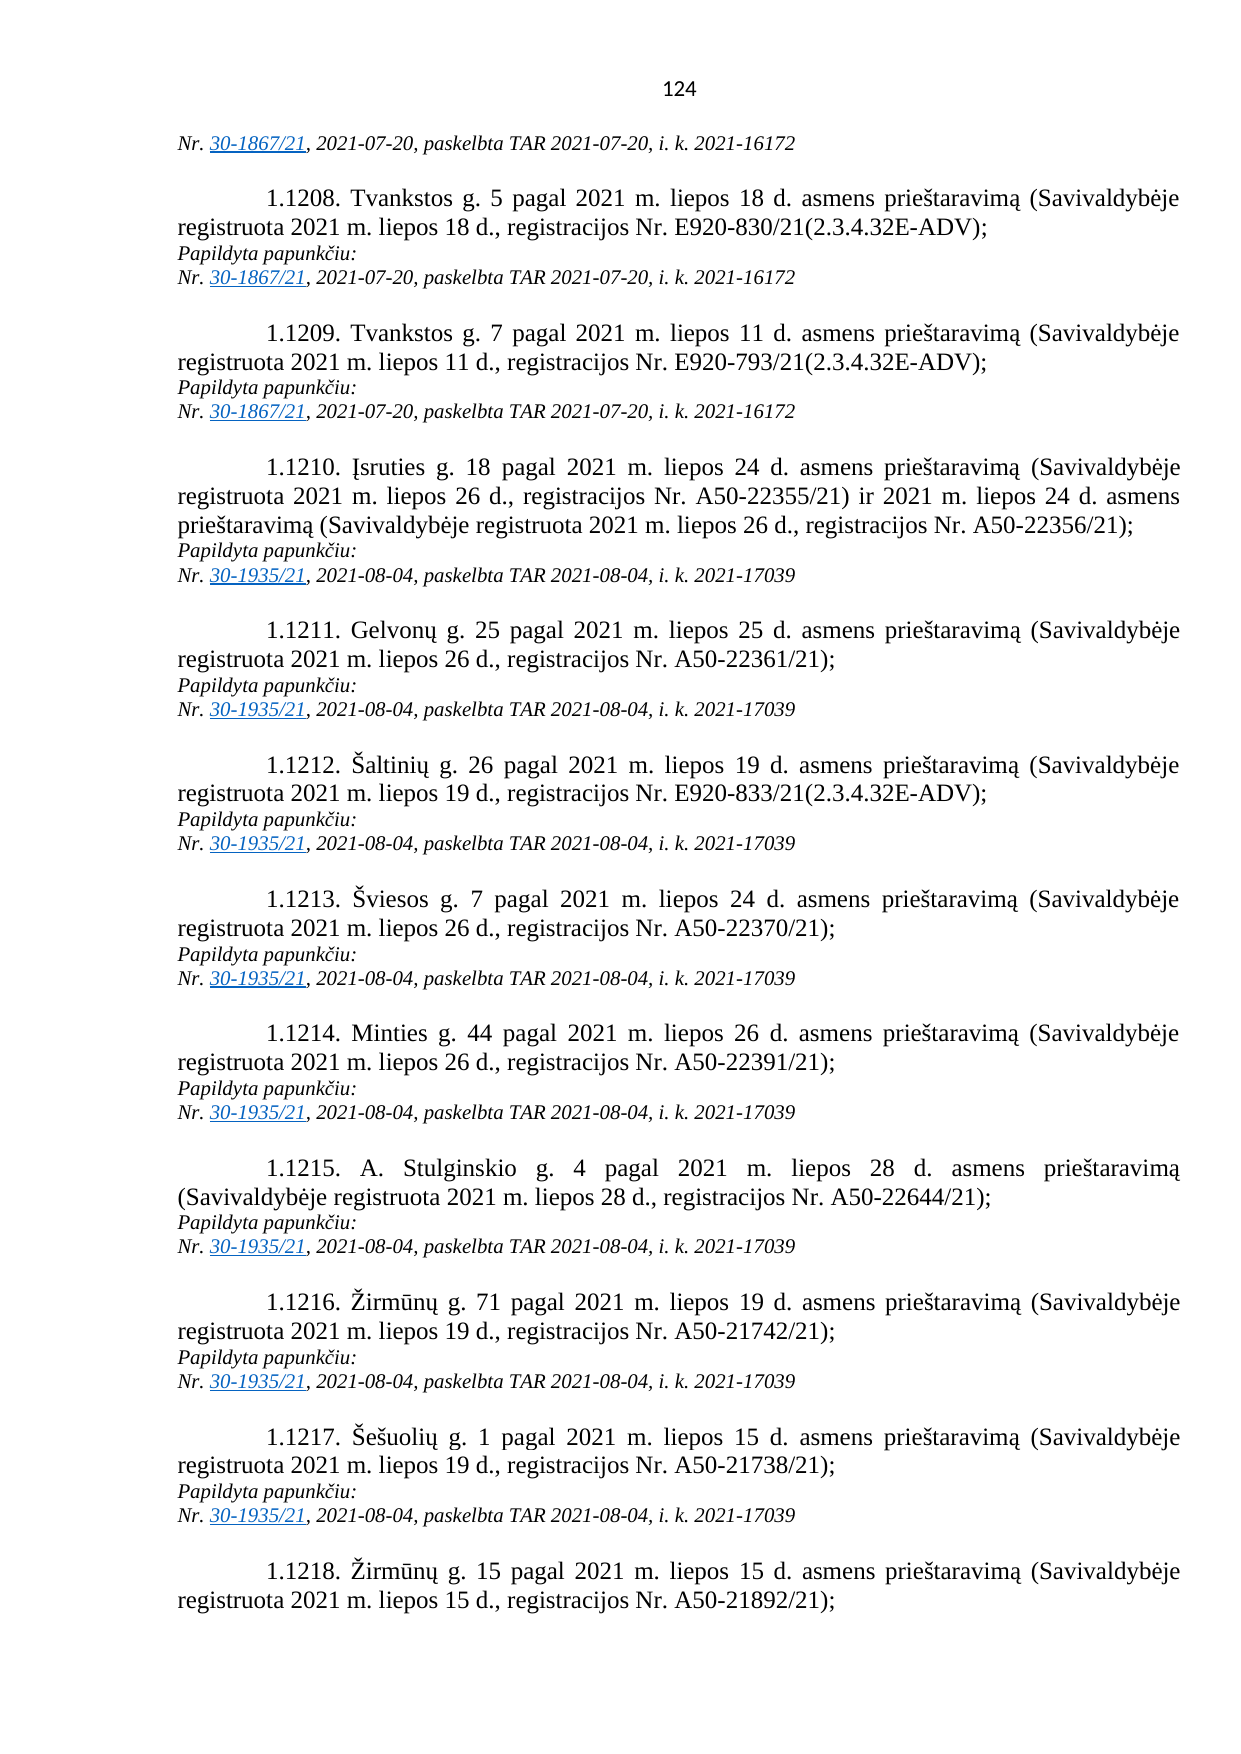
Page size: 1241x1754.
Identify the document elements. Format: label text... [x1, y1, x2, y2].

text 1.1215. A. Stulginskio g. 4 pagal 2021 m. liepos 28 d. asmens prieštaravimą (Savivaldybėje registruota 2021 m. liepos 28 d., registracijos Nr. A50-22644/21); [177, 1153, 1181, 1210]
text Nr. 30-1935/21, 2021-08-04, paskelbta TAR 2021-08-04, i. k. 2021-17039 [177, 562, 1181, 587]
text Papildyta papunkčiu: [177, 942, 1181, 966]
text 1.1216. Žirmūnų g. 71 pagal 2021 m. liepos 19 d. asmens prieštaravimą (Savivaldybėje registruota 2021 m. liepos 19 d., registracijos Nr. A50-21742/21); [177, 1287, 1181, 1345]
text 1.1218. Žirmūnų g. 15 pagal 2021 m. liepos 15 d. asmens prieštaravimą (Savivaldybėje registruota 2021 m. liepos 15 d., registracijos Nr. A50-21892/21); [177, 1556, 1181, 1613]
text 1.1208. Tvankstos g. 5 pagal 2021 m. liepos 18 d. asmens prieštaravimą (Savivaldybėje registruota 2021 m. liepos 18 d., registracijos Nr. E920-830/21(2.3.4.32E-ADV); [177, 183, 1181, 241]
text Papildyta papunkčiu: [177, 241, 1181, 265]
text Nr. 30-1935/21, 2021-08-04, paskelbta TAR 2021-08-04, i. k. 2021-17039 [177, 1234, 1181, 1258]
text Papildyta papunkčiu: [177, 1076, 1181, 1100]
text 1.1214. Minties g. 44 pagal 2021 m. liepos 26 d. asmens prieštaravimą (Savivaldybėje registruota 2021 m. liepos 26 d., registracijos Nr. A50-22391/21); [177, 1018, 1181, 1076]
text Papildyta papunkčiu: [177, 1479, 1181, 1503]
text 1.1210. Įsruties g. 18 pagal 2021 m. liepos 24 d. asmens prieštaravimą (Savivaldybėje registruota 2021 m. liepos 26 d., registracijos Nr. A50-22355/21) ir 2021 m. liepos 24 d. asmens prieštaravimą (Savivaldybėje registruota 2021 m. liepos 26 d., registracijos Nr. A50-22356/21); [177, 452, 1181, 538]
text 1.1211. Gelvonų g. 25 pagal 2021 m. liepos 25 d. asmens prieštaravimą (Savivaldybėje registruota 2021 m. liepos 26 d., registracijos Nr. A50-22361/21); [177, 615, 1181, 673]
text 1.1217. Šešuolių g. 1 pagal 2021 m. liepos 15 d. asmens prieštaravimą (Savivaldybėje registruota 2021 m. liepos 19 d., registracijos Nr. A50-21738/21); [177, 1422, 1181, 1479]
text Nr. 30-1935/21, 2021-08-04, paskelbta TAR 2021-08-04, i. k. 2021-17039 [177, 697, 1181, 721]
text Papildyta papunkčiu: [177, 673, 1181, 697]
text Papildyta papunkčiu: [177, 807, 1181, 831]
text Nr. 30-1935/21, 2021-08-04, paskelbta TAR 2021-08-04, i. k. 2021-17039 [177, 966, 1181, 990]
text Nr. 30-1867/21, 2021-07-20, paskelbta TAR 2021-07-20, i. k. 2021-16172 [177, 265, 1181, 289]
text 1.1212. Šaltinių g. 26 pagal 2021 m. liepos 19 d. asmens prieštaravimą (Savivaldybėje registruota 2021 m. liepos 19 d., registracijos Nr. E920-833/21(2.3.4.32E-ADV); [177, 750, 1181, 807]
text Papildyta papunkčiu: [177, 538, 1181, 562]
text 1.1213. Šviesos g. 7 pagal 2021 m. liepos 24 d. asmens prieštaravimą (Savivaldybėje registruota 2021 m. liepos 26 d., registracijos Nr. A50-22370/21); [177, 884, 1181, 942]
text 1.1209. Tvankstos g. 7 pagal 2021 m. liepos 11 d. asmens prieštaravimą (Savivaldybėje registruota 2021 m. liepos 11 d., registracijos Nr. E920-793/21(2.3.4.32E-ADV); [177, 318, 1181, 375]
text Papildyta papunkčiu: [177, 1345, 1181, 1369]
text Papildyta papunkčiu: [177, 375, 1181, 399]
text Nr. 30-1935/21, 2021-08-04, paskelbta TAR 2021-08-04, i. k. 2021-17039 [177, 1503, 1181, 1527]
text Nr. 30-1867/21, 2021-07-20, paskelbta TAR 2021-07-20, i. k. 2021-16172 [177, 131, 1181, 155]
text Nr. 30-1935/21, 2021-08-04, paskelbta TAR 2021-08-04, i. k. 2021-17039 [177, 831, 1181, 855]
text Nr. 30-1867/21, 2021-07-20, paskelbta TAR 2021-07-20, i. k. 2021-16172 [177, 399, 1181, 423]
text Nr. 30-1935/21, 2021-08-04, paskelbta TAR 2021-08-04, i. k. 2021-17039 [177, 1100, 1181, 1124]
text Papildyta papunkčiu: [177, 1210, 1181, 1234]
text Nr. 30-1935/21, 2021-08-04, paskelbta TAR 2021-08-04, i. k. 2021-17039 [177, 1369, 1181, 1393]
